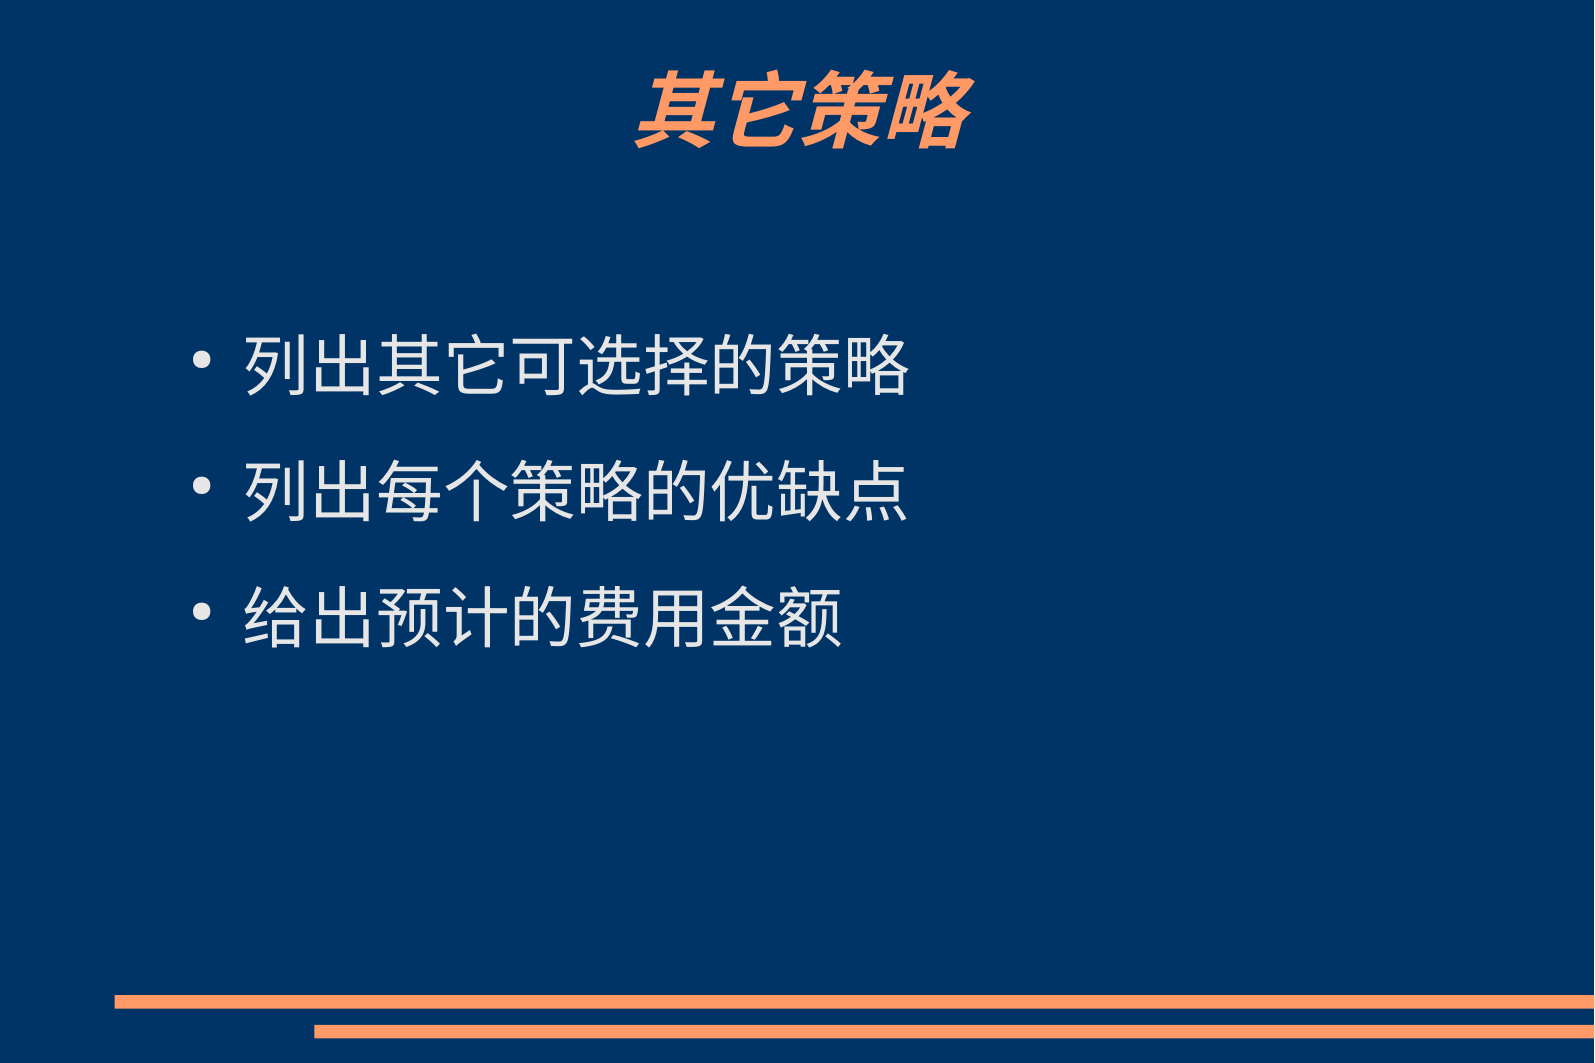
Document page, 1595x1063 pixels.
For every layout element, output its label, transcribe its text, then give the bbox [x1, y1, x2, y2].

list 列出其它可选择的策略 列出每个策略的优缺点 给出预计的费用金额 [172, 312, 1514, 983]
title 其它策略 [117, 16, 1479, 194]
